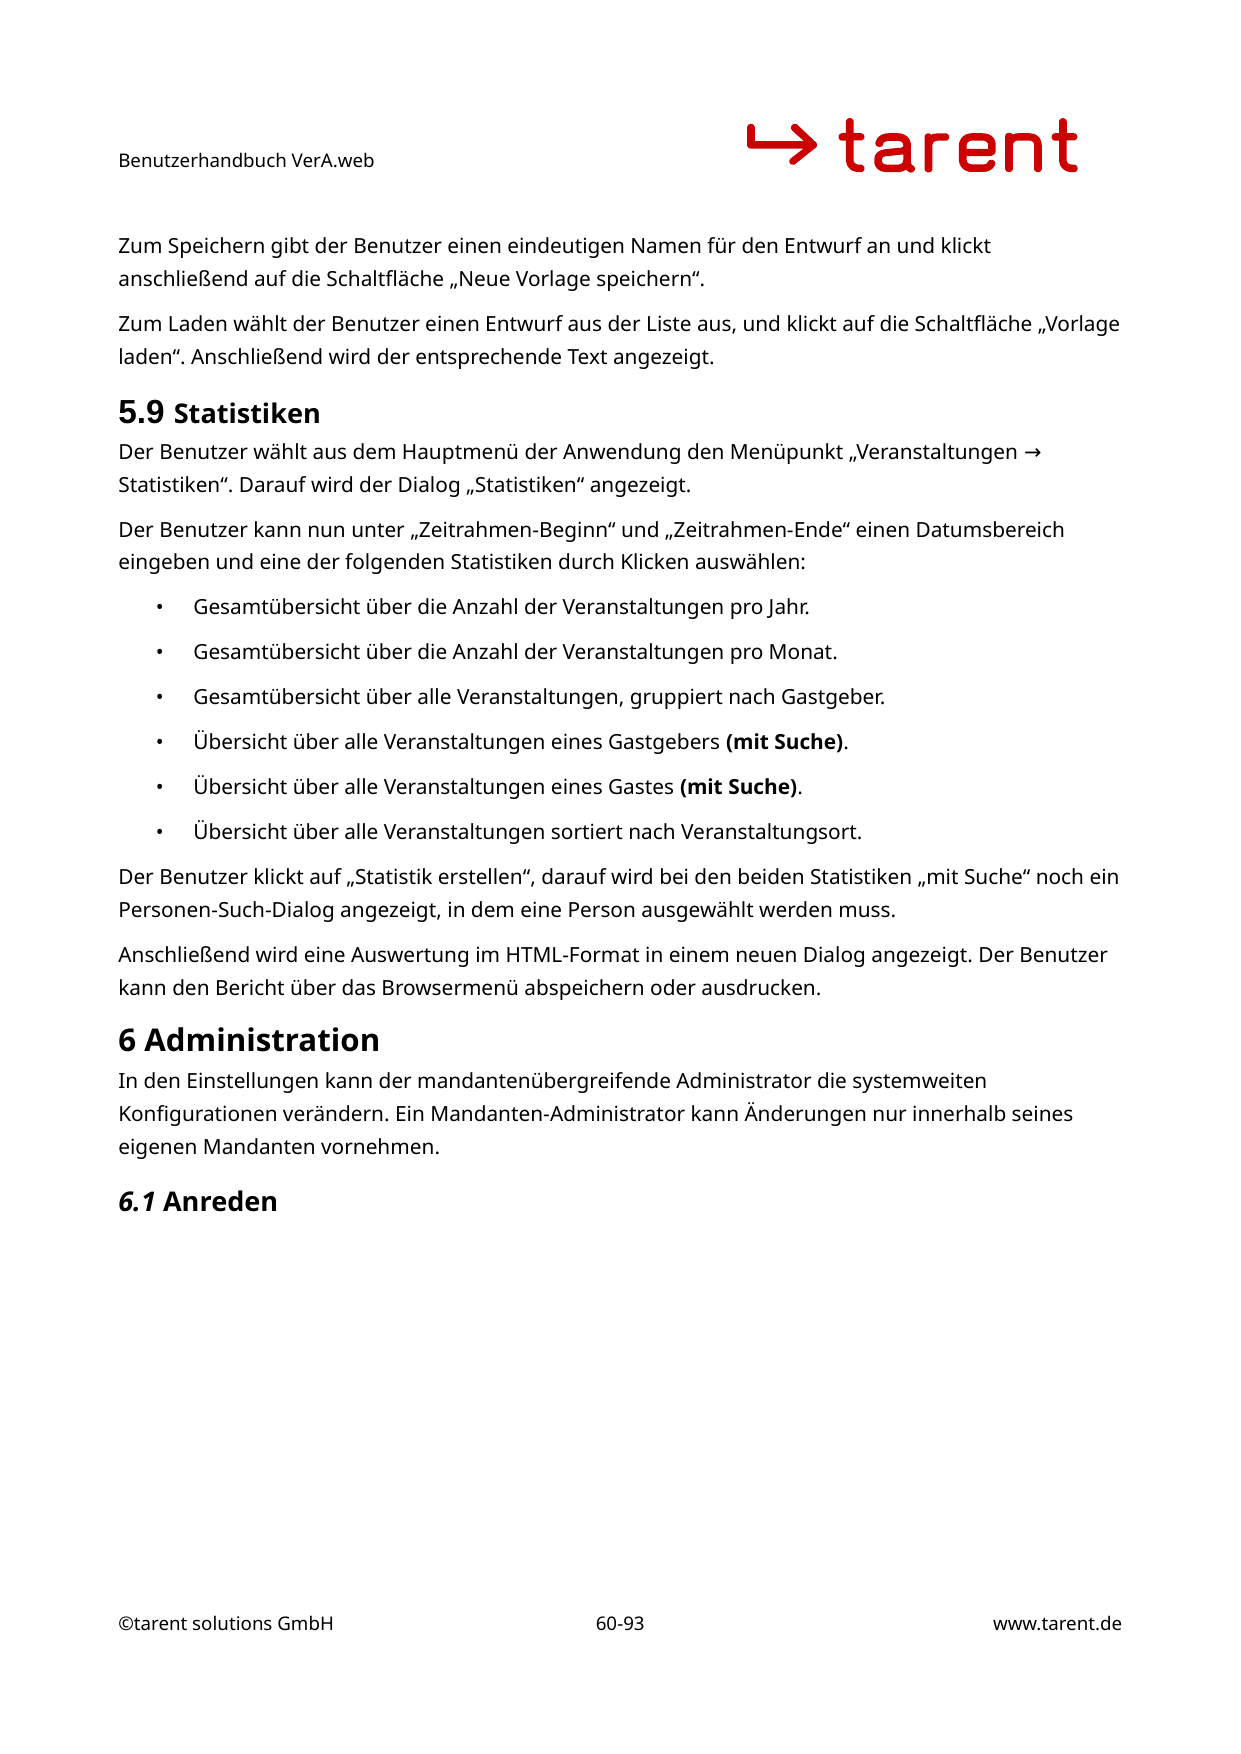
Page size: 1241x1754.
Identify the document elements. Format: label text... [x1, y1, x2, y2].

text In den Einstellungen kann der mandantenübergreifende Administrator die systemweiten Konfigurationen verändern. Ein Mandanten-Administrator kann Änderungen nur innerhalb seines eigenen Mandanten vornehmen. [118, 1067, 1122, 1160]
text Zum Speichern gibt der Benutzer einen eindeutigen Namen für den Entwurf an und klickt anschließend auf die Schaltfläche „Neue Vorlage speichern“. [118, 232, 1122, 293]
list Übersicht über alle Veranstaltungen eines Gastgebers (mit Suche). [156, 727, 1122, 756]
list Gesamtübersicht über die Anzahl der Veranstaltungen pro Monat. [156, 637, 1122, 666]
text Zum Laden wählt der Benutzer einen Entwurf aus der Liste aus, und klickt auf die Schaltfläche „Vorlage laden“. Anschließend wird der entsprechende Text angezeigt. [118, 309, 1122, 370]
list Gesamtübersicht über die Anzahl der Veranstaltungen pro Jahr. [156, 592, 1122, 621]
text Anschließend wird eine Auswertung im HTML-Format in einem neuen Dialog angezeigt. Der Benutzer kann den Bericht über das Browsermenü abspeichern oder ausdrucken. [118, 940, 1122, 1001]
text Der Benutzer klickt auf „Statistik erstellen“, darauf wird bei den beiden Statistiken „mit Suche“ noch ein Personen-Such-Dialog angezeigt, in dem eine Person ausgewählt werden muss. [118, 862, 1122, 923]
list Übersicht über alle Veranstaltungen sortiert nach Veranstaltungsort. [156, 817, 1122, 846]
list Gesamtübersicht über alle Veranstaltungen, gruppiert nach Gastgeber. [156, 682, 1122, 711]
subtitle Anreden [118, 1182, 1122, 1219]
subtitle Statistiken [118, 392, 1122, 431]
text Der Benutzer wählt aus dem Hauptmenü der Anwendung den Menüpunkt „Veranstaltungen → Statistiken“. Darauf wird der Dialog „Statistiken“ angezeigt. [118, 437, 1122, 498]
list Übersicht über alle Veranstaltungen eines Gastes (mit Suche). [156, 772, 1122, 801]
text Der Benutzer kann nun unter „Zeitrahmen-Beginn“ und „Zeitrahmen-Ende“ einen Datumsbereich eingeben und eine der folgenden Statistiken durch Klicken auswählen: [118, 515, 1122, 576]
subtitle Administration [118, 1018, 1122, 1060]
